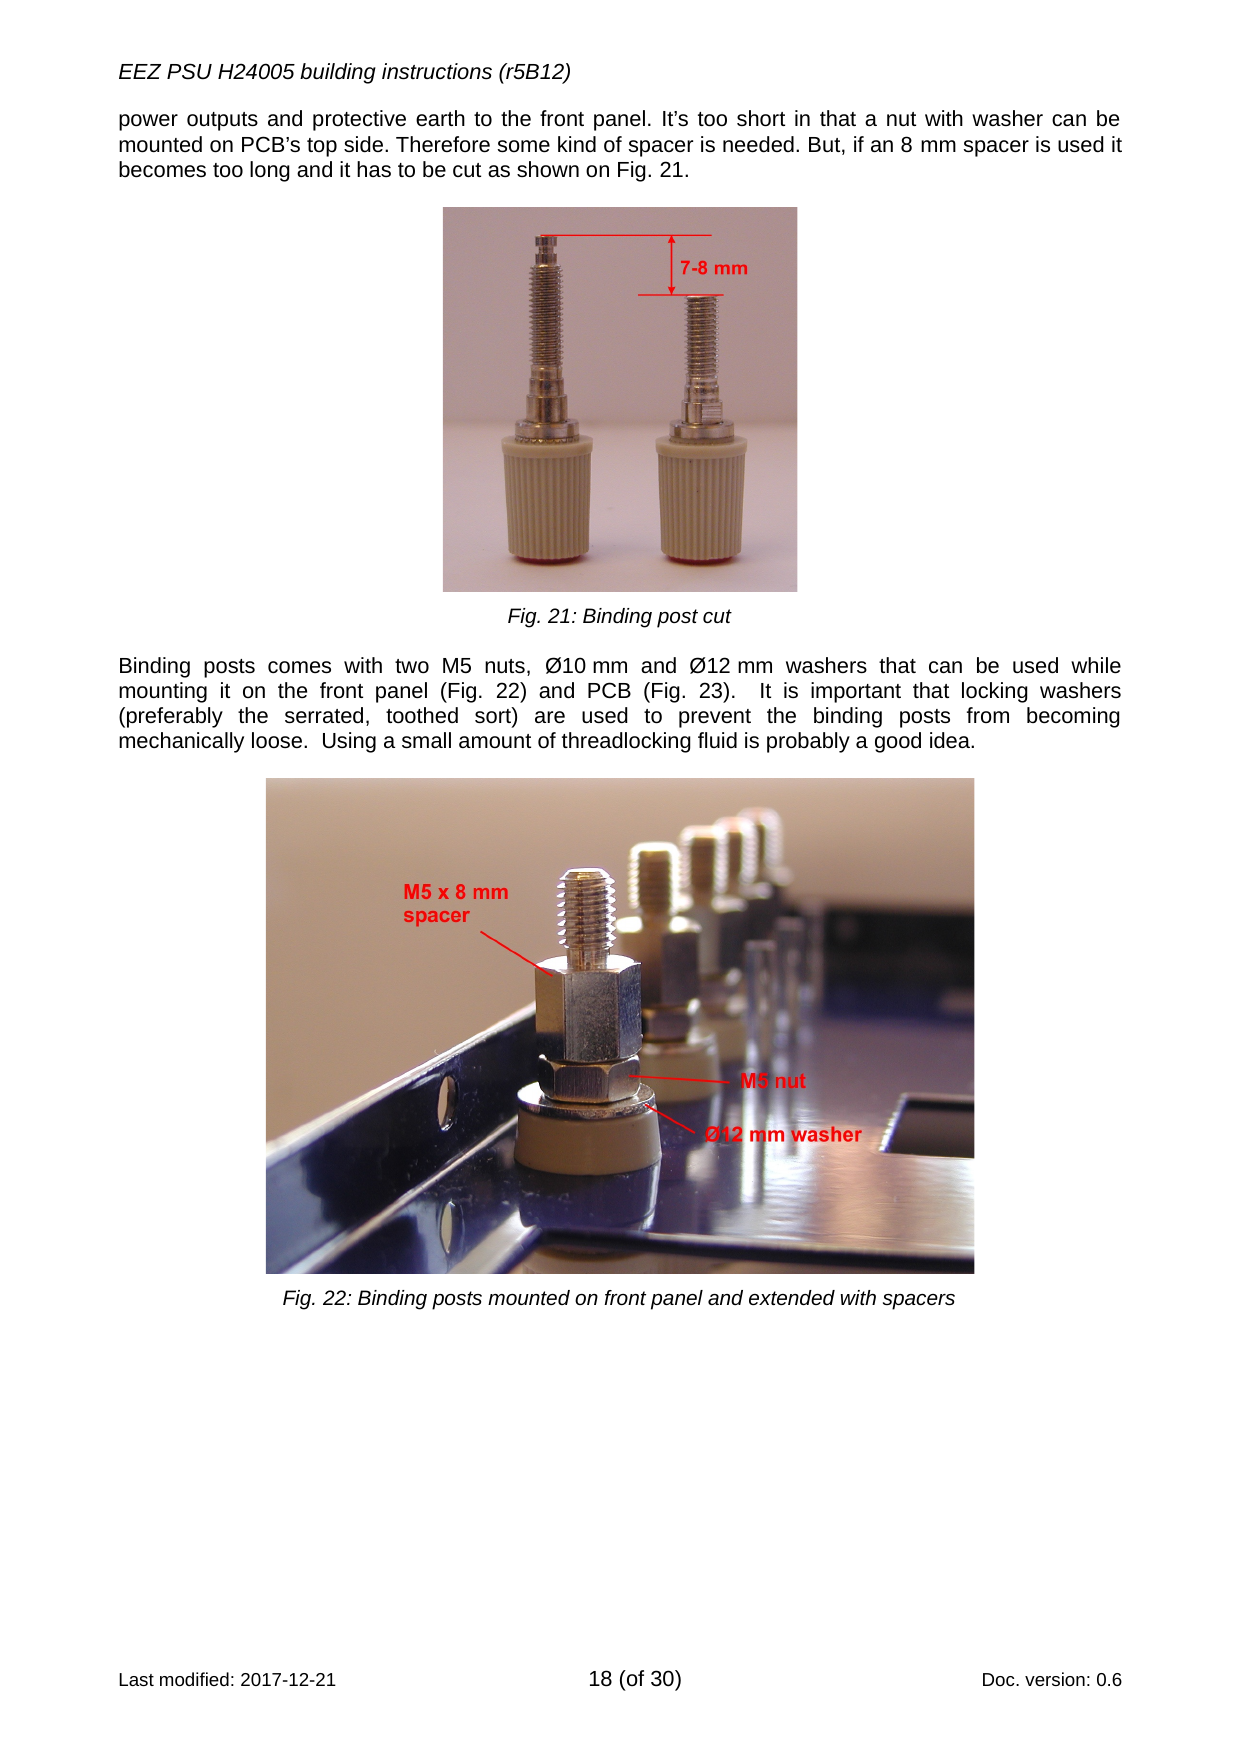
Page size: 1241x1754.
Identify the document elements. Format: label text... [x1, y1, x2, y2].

text Fig. 21: Binding post cut [443, 592, 797, 627]
picture [265, 778, 975, 1274]
picture [442, 207, 798, 592]
text Binding posts comes with two M5 nuts, Ø10 mm and Ø12 mm washers that can be used while mounting it on the front panel (Fig. 22) and PCB (Fig. 23). It is important that locking washers (preferably the serrated, toothed sort) are used to prevent the binding posts from becoming mechanically loose. Using a small amount of threadlocking fluid is probably a good idea. [118, 653, 1122, 753]
text power outputs and protective earth to the front panel. It’s too short in that a nut with washer can be mounted on PCB’s top side. Therefore some kind of spacer is needed. But, if an 8 mm spacer is used it becomes too long and it has to be cut as shown on Fig. 21. [118, 106, 1122, 182]
text Fig. 22: Binding posts mounted on front panel and extended with spacers [266, 1274, 974, 1309]
